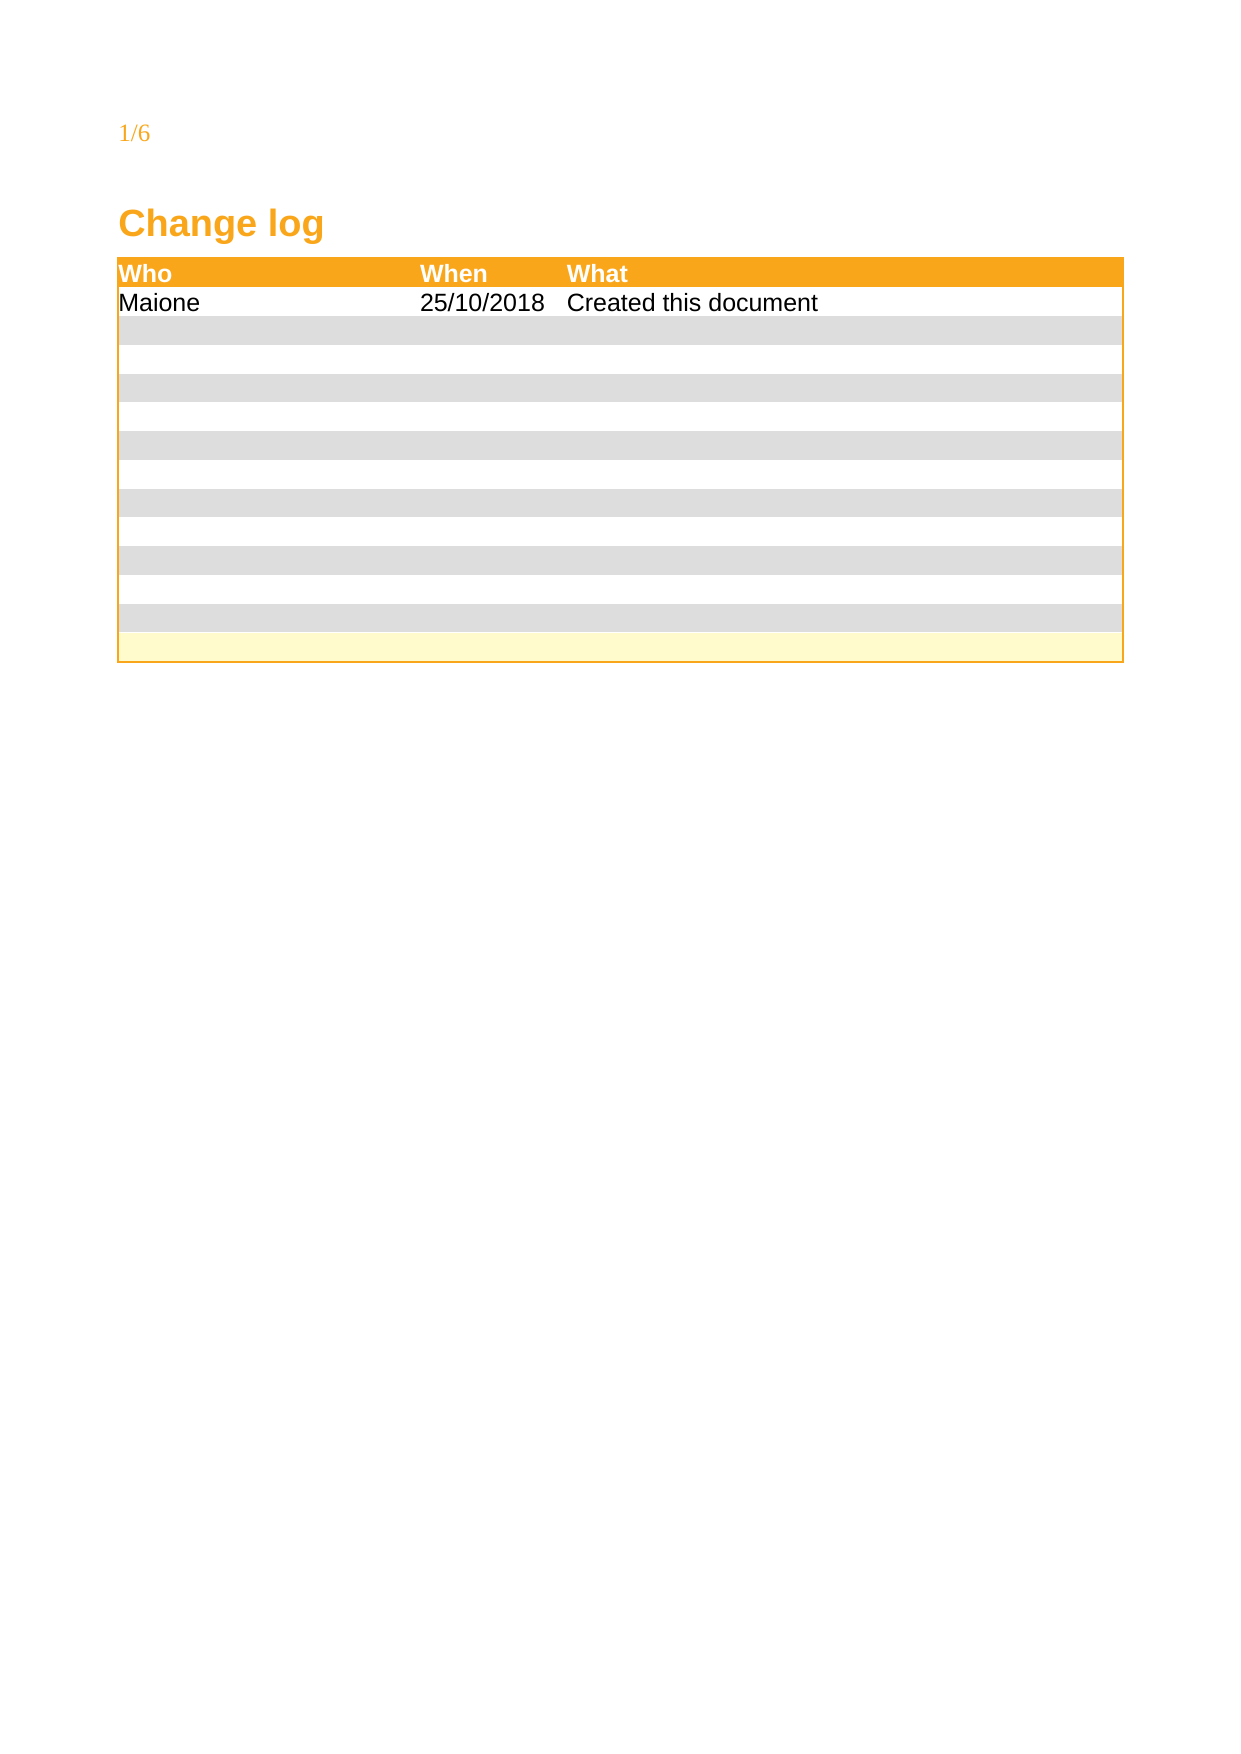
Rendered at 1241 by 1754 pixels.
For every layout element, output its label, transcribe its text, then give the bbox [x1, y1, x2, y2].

table_cell [567, 316, 1122, 345]
table_cell [420, 489, 567, 517]
table_cell [119, 345, 420, 374]
table_cell [119, 575, 420, 604]
table_cell [119, 604, 420, 632]
table_cell [420, 345, 567, 374]
table_cell [119, 460, 420, 489]
table_cell [567, 460, 1122, 489]
table_cell [420, 374, 567, 402]
table_cell [420, 575, 567, 604]
subtitle Change log [118, 201, 1122, 245]
table_cell [567, 403, 1122, 431]
table_cell [119, 489, 420, 517]
table_cell [567, 633, 1122, 661]
table_cell [119, 546, 420, 575]
table_cell [567, 546, 1122, 575]
table_header When [420, 259, 567, 287]
table_cell [119, 374, 420, 402]
table_cell [567, 431, 1122, 460]
table_header Who [119, 259, 420, 287]
table_cell [119, 316, 420, 345]
table_cell Created this document [567, 288, 1122, 316]
table_cell [420, 403, 567, 431]
table_cell [420, 604, 567, 632]
table_cell [119, 518, 420, 546]
table_cell [567, 489, 1122, 517]
table_cell [420, 460, 567, 489]
table_cell Maione [119, 288, 420, 316]
table_cell [119, 431, 420, 460]
table_cell [420, 633, 567, 661]
table_cell [567, 575, 1122, 604]
table_cell [420, 316, 567, 345]
table_cell [567, 374, 1122, 402]
table_header What [567, 259, 1122, 287]
table_cell [420, 518, 567, 546]
table_cell [567, 518, 1122, 546]
table_cell [420, 546, 567, 575]
table_cell [119, 403, 420, 431]
table_cell [567, 604, 1122, 632]
table_cell 25/10/2018 [420, 288, 567, 316]
table_cell [119, 633, 420, 661]
table_cell [567, 345, 1122, 374]
table_cell [420, 431, 567, 460]
